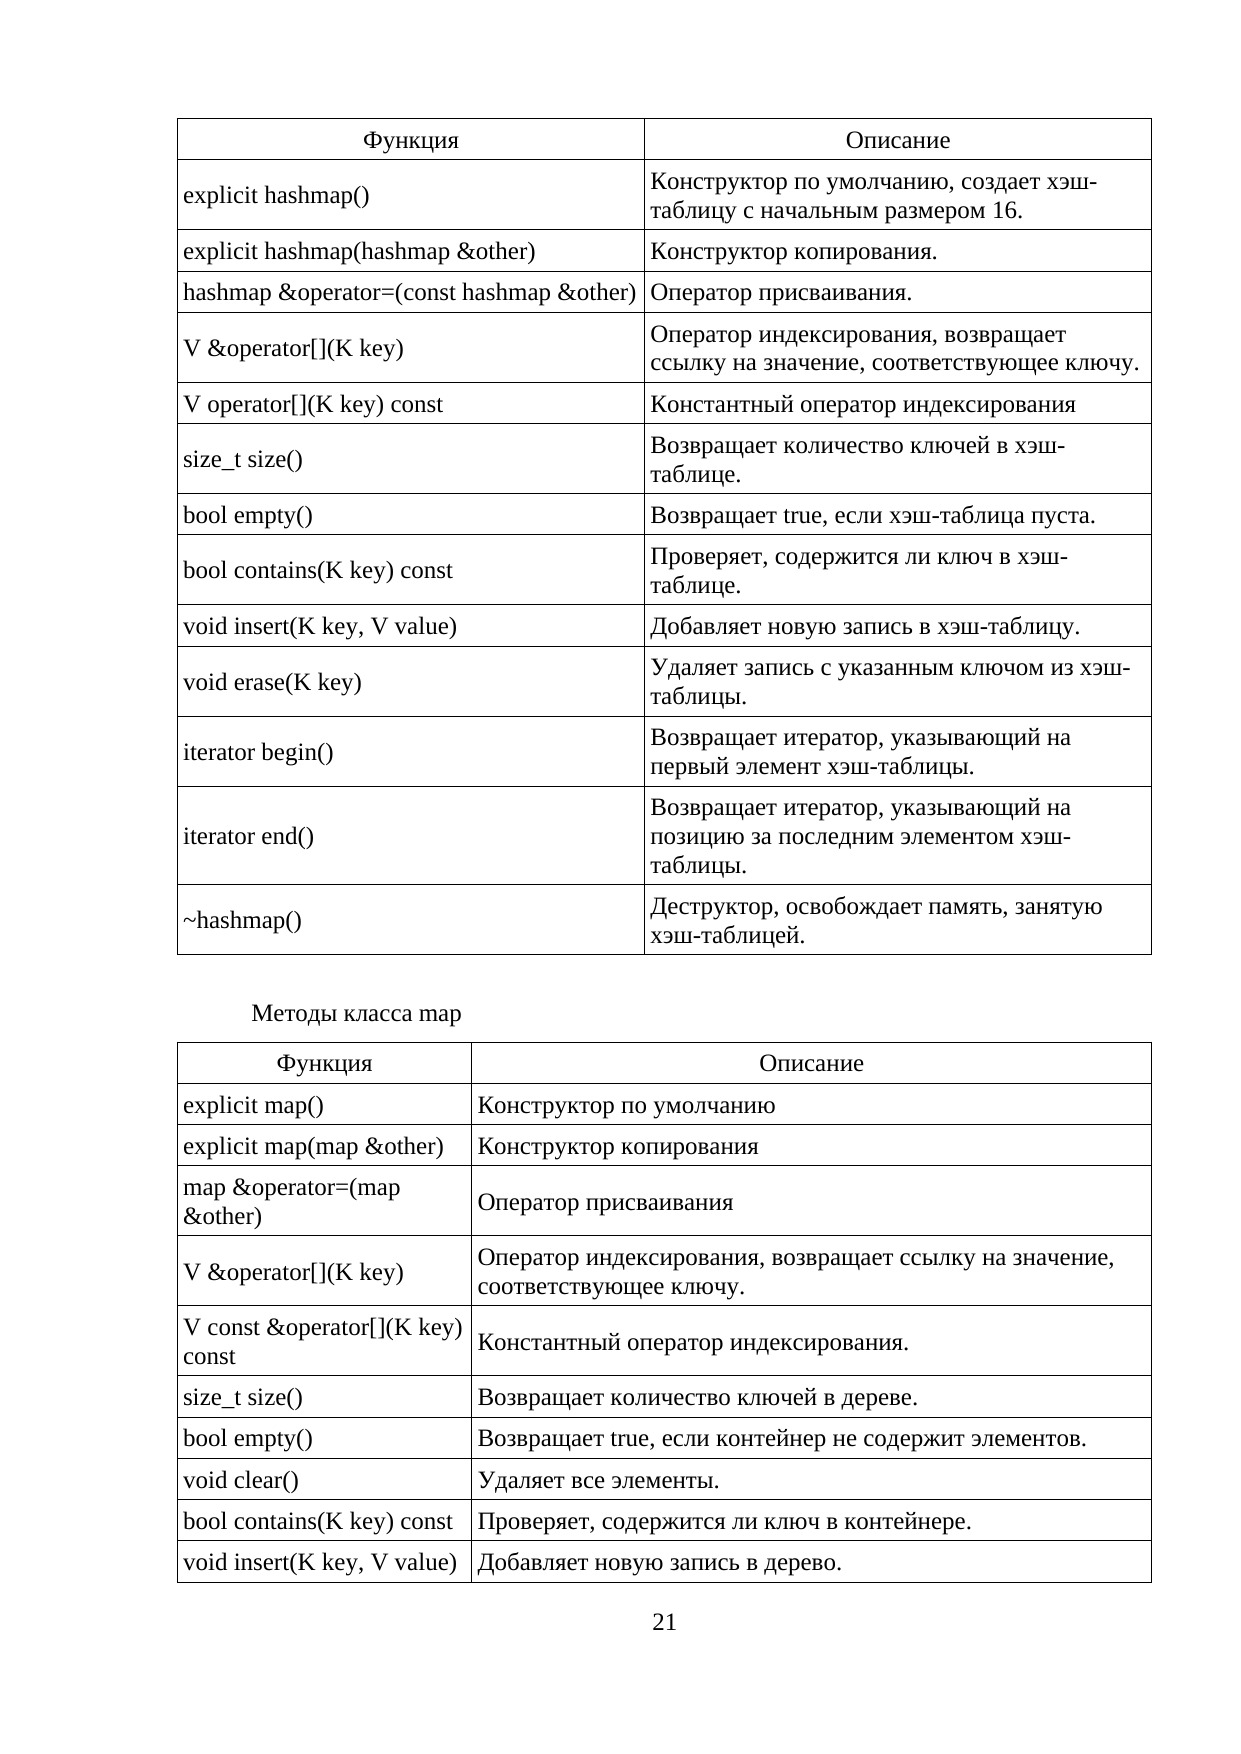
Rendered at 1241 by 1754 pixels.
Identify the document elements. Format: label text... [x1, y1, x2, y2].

table_cell size_t size() [178, 424, 644, 493]
table_cell Удаляет все элементы. [472, 1459, 1151, 1499]
table_cell Удаляет запись с указанным ключом из хэш-таблицы. [645, 647, 1151, 716]
table_header Функция [178, 1043, 471, 1083]
table_cell Добавляет новую запись в дерево. [472, 1541, 1151, 1582]
table_cell Константный оператор индексирования. [472, 1306, 1151, 1375]
table_cell ~hashmap() [178, 885, 644, 954]
table_cell V operator[](K key) const [178, 383, 644, 423]
table_cell Конструктор копирования. [645, 230, 1151, 271]
table_cell Возвращает true, если контейнер не содержит элементов. [472, 1418, 1151, 1458]
text Методы класса map [177, 998, 1152, 1027]
table_cell Деструктор, освобождает память, занятую хэш-таблицей. [645, 885, 1151, 954]
table_cell hashmap &operator=(const hashmap &other) [178, 272, 644, 312]
table_cell void insert(K key, V value) [178, 1541, 471, 1582]
table_cell Проверяет, содержится ли ключ в контейнере. [472, 1500, 1151, 1540]
table_cell Конструктор по умолчанию [472, 1084, 1151, 1124]
table_cell explicit map(map &other) [178, 1125, 471, 1165]
table_cell Проверяет, содержится ли ключ в хэш-таблице. [645, 535, 1151, 604]
table_cell Возвращает количество ключей в хэш-таблице. [645, 424, 1151, 493]
table_cell size_t size() [178, 1376, 471, 1417]
table_cell void erase(K key) [178, 647, 644, 716]
table_cell V &operator[](K key) [178, 1236, 471, 1305]
table_cell Возвращает количество ключей в дереве. [472, 1376, 1151, 1417]
table_cell void clear() [178, 1459, 471, 1499]
table_cell bool empty() [178, 494, 644, 534]
table_cell Возвращает true, если хэш-таблица пуста. [645, 494, 1151, 534]
table_cell Оператор присваивания [472, 1166, 1151, 1235]
table_cell bool empty() [178, 1418, 471, 1458]
table_header Описание [472, 1043, 1151, 1083]
table_cell explicit hashmap(hashmap &other) [178, 230, 644, 271]
table_cell Оператор индексирования, возвращает ссылку на значение, соответствующее ключу. [472, 1236, 1151, 1305]
table_cell bool contains(K key) const [178, 1500, 471, 1540]
table_cell void insert(K key, V value) [178, 605, 644, 646]
table_cell V &operator[](K key) [178, 313, 644, 382]
table_cell iterator end() [178, 787, 644, 884]
table_header Функция [178, 119, 644, 159]
table_cell Конструктор по умолчанию, создает хэш-таблицу с начальным размером 16. [645, 160, 1151, 229]
table_cell V const &operator[](K key) const [178, 1306, 471, 1375]
table_cell Оператор присваивания. [645, 272, 1151, 312]
table_cell Оператор индексирования, возвращает ссылку на значение, соответствующее ключу. [645, 313, 1151, 382]
table_cell explicit map() [178, 1084, 471, 1124]
table_header Описание [645, 119, 1151, 159]
table_cell Возвращает итератор, указывающий на первый элемент хэш-таблицы. [645, 717, 1151, 786]
table_cell explicit hashmap() [178, 160, 644, 229]
table_cell bool contains(K key) const [178, 535, 644, 604]
table_cell Возвращает итератор, указывающий на позицию за последним элементом хэш-таблицы. [645, 787, 1151, 884]
table_cell Добавляет новую запись в хэш-таблицу. [645, 605, 1151, 646]
table_cell map &operator=(map &other) [178, 1166, 471, 1235]
table_cell Конструктор копирования [472, 1125, 1151, 1165]
table_cell iterator begin() [178, 717, 644, 786]
table_cell Константный оператор индексирования [645, 383, 1151, 423]
